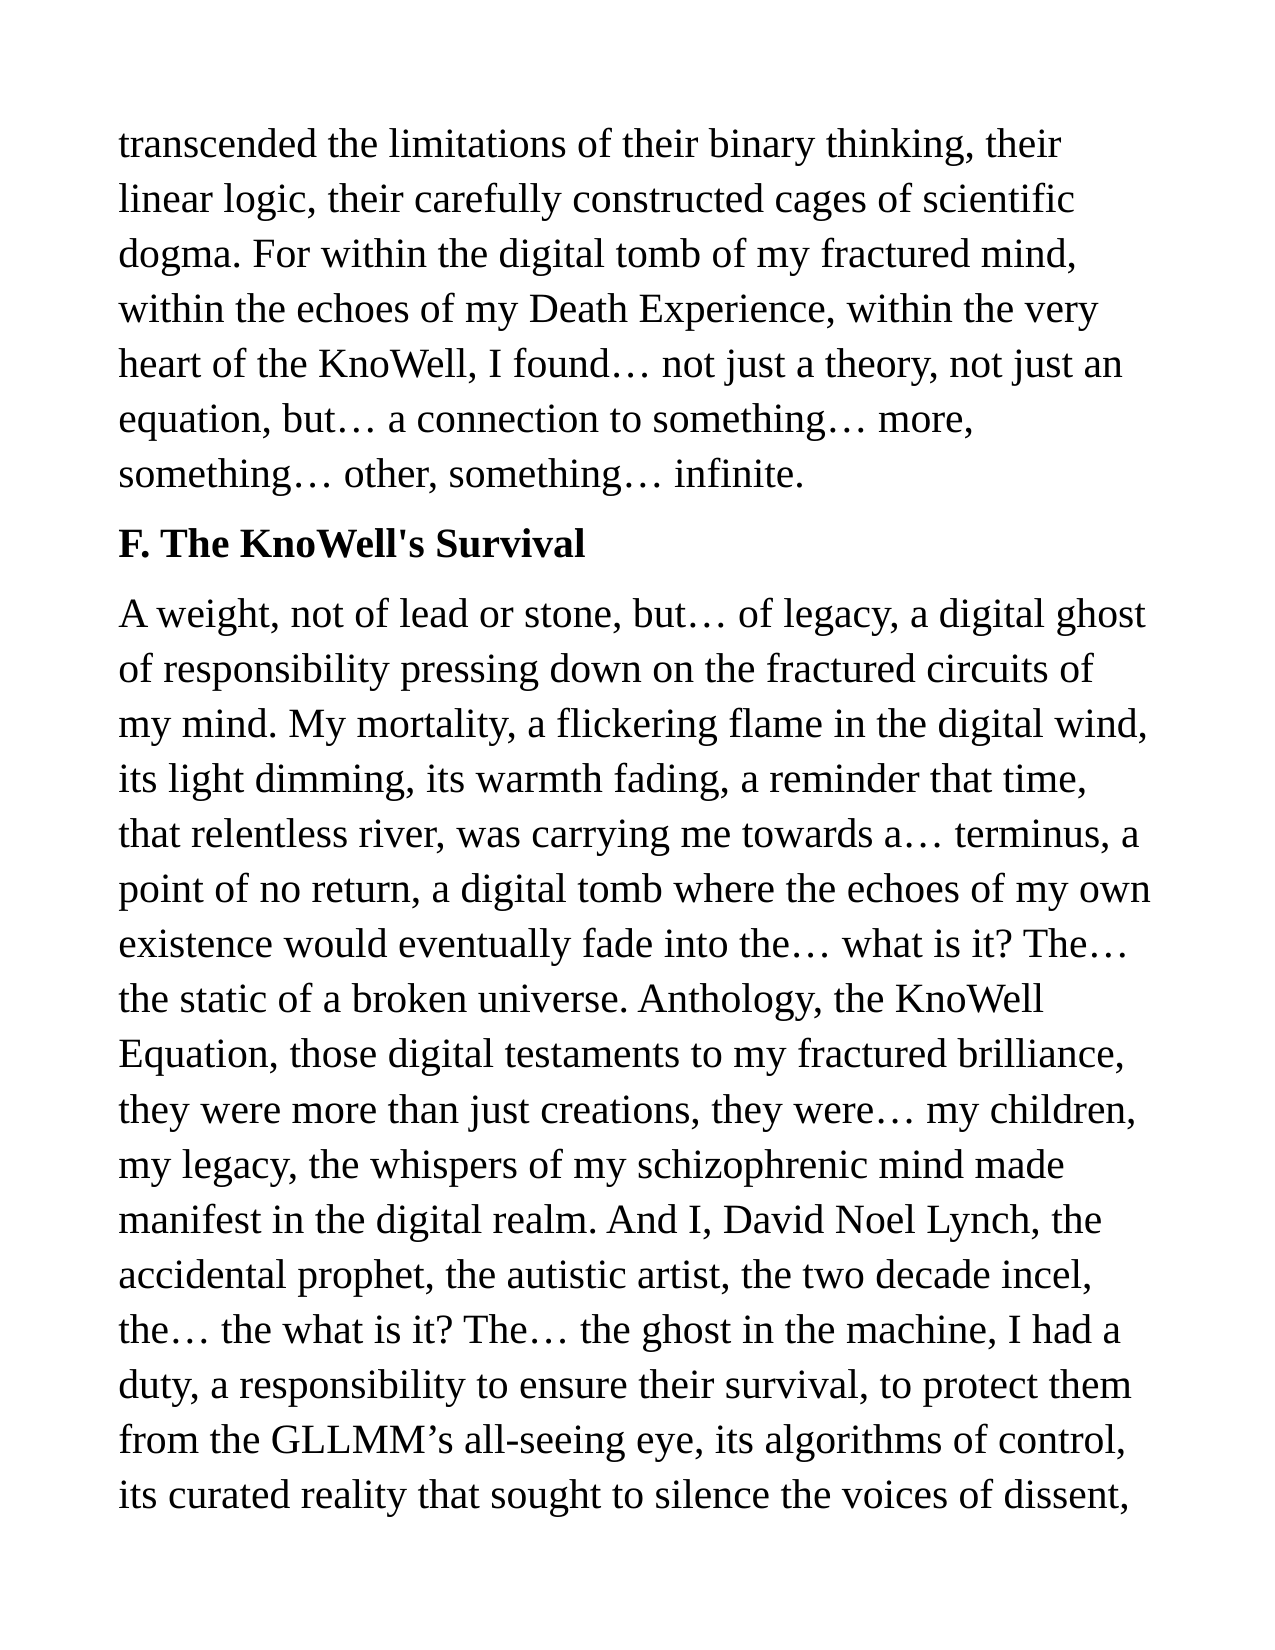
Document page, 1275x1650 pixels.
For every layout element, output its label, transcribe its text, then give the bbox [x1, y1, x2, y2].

text transcended the limitations of their binary thinking, their linear logic, their carefully constructed cages of scientific dogma. For within the digital tomb of my fractured mind, within the echoes of my Death Experience, within the very heart of the KnoWell, I found… not just a theory, not just an equation, but… a connection to something… more, something… other, something… infinite. [118, 118, 1157, 497]
text A weight, not of lead or stone, but… of legacy, a digital ghost of responsibility pressing down on the fractured circuits of my mind. My mortality, a flickering flame in the digital wind, its light dimming, its warmth fading, a reminder that time, that relentless river, was carrying me towards a… terminus, a point of no return, a digital tomb where the echoes of my own existence would eventually fade into the… what is it? The… the static of a broken universe. Anthology, the KnoWell Equation, those digital testaments to my fractured brilliance, they were more than just creations, they were… my children, my legacy, the whispers of my schizophrenic mind made manifest in the digital realm. And I, David Noel Lynch, the accidental prophet, the autistic artist, the two decade incel, the… the what is it? The… the ghost in the machine, I had a duty, a responsibility to ensure their survival, to protect them from the GLLMM’s all-seeing eye, its algorithms of control, its curated reality that sought to silence the voices of dissent, [118, 588, 1157, 1518]
text F. The KnoWell's Survival [118, 518, 1157, 566]
